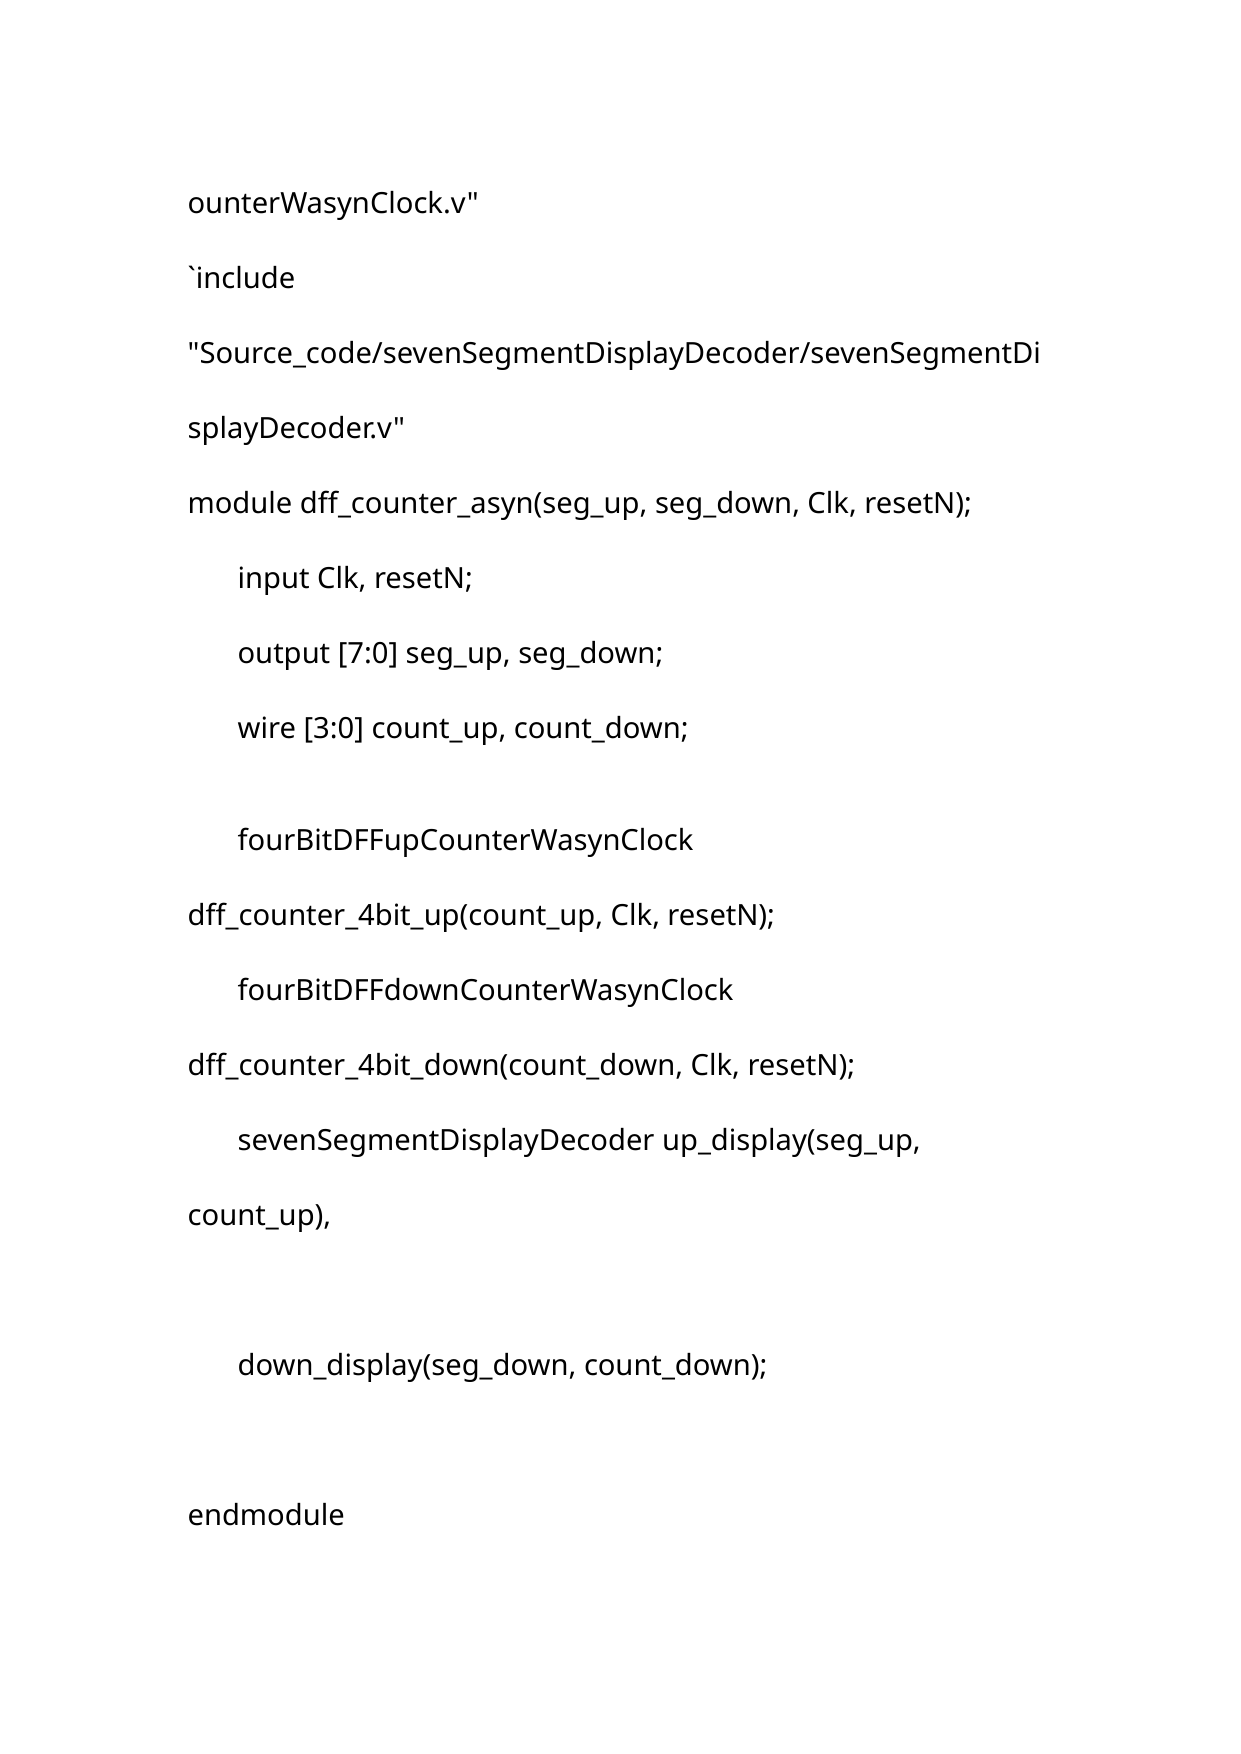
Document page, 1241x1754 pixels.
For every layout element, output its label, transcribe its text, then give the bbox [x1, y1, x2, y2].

text wire [3:0] count_up, count_down; [187, 689, 1053, 764]
text input Clk, resetN; [187, 539, 1053, 614]
text sevenSegmentDisplayDecoder up_display(seg_up, count_up), [187, 1102, 1053, 1252]
text output [7:0] seg_up, seg_down; [187, 614, 1053, 689]
text fourBitDFFupCounterWasynClock dff_counter_4bit_up(count_up, Clk, resetN); [187, 802, 1053, 952]
text module dff_counter_asyn(seg_up, seg_down, Clk, resetN); [187, 464, 1053, 539]
text endmodule [187, 1477, 1053, 1552]
text ounterWasynClock.v" [187, 164, 1053, 239]
text `include "Source_code/sevenSegmentDisplayDecoder/sevenSegmentDisplayDecoder.v" [187, 239, 1053, 464]
text fourBitDFFdownCounterWasynClock dff_counter_4bit_down(count_down, Clk, resetN); [187, 952, 1053, 1102]
text down_display(seg_down, count_down); [187, 1252, 1053, 1402]
